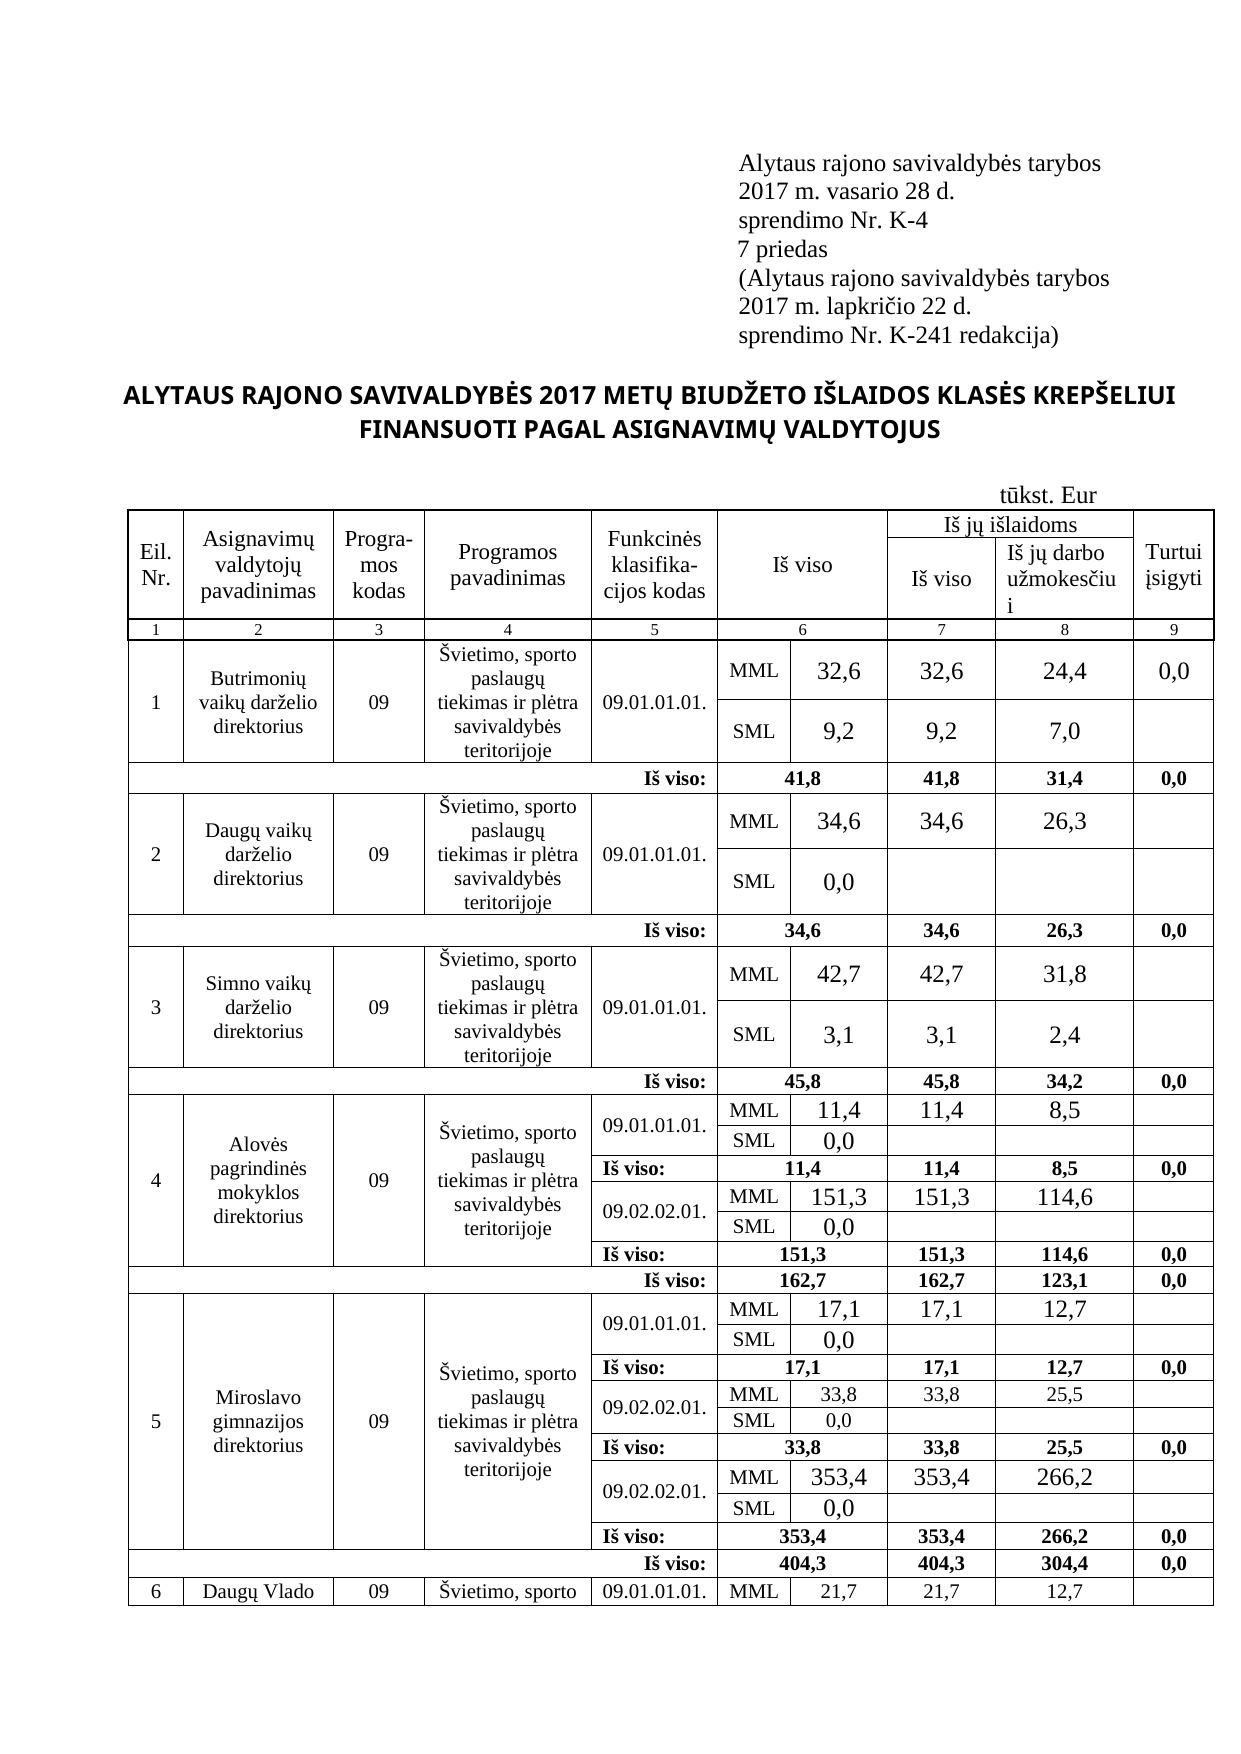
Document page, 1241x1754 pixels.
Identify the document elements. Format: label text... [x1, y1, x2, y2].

table_cell 9,2 [888, 700, 995, 762]
table_cell [1134, 1212, 1213, 1241]
table_cell 41,8 [718, 763, 887, 793]
table_cell 7,0 [996, 700, 1133, 762]
table_cell 41,8 [888, 763, 995, 793]
table_cell 0,0 [1134, 1550, 1213, 1577]
table_cell [996, 1325, 1133, 1353]
table_cell 34,6 [718, 915, 887, 946]
table_cell MML [718, 947, 790, 1000]
table_cell [1134, 1001, 1213, 1067]
text tūkst. Eur [999, 480, 1181, 508]
table_cell Iš viso: [129, 1550, 717, 1577]
table_cell 09.02.02.01. [592, 1381, 717, 1433]
table_cell 3,1 [888, 1001, 995, 1067]
table_cell MML [718, 1578, 790, 1605]
table_cell 404,3 [888, 1550, 995, 1577]
table_cell 25,5 [996, 1381, 1133, 1407]
table_cell 32,6 [888, 641, 995, 699]
table_cell 32,6 [791, 641, 887, 699]
table_cell [1134, 1461, 1213, 1492]
table_cell [996, 849, 1133, 914]
table_cell 0,0 [1134, 641, 1213, 699]
table_cell 31,8 [996, 947, 1133, 1000]
table_cell 0,0 [1134, 915, 1213, 946]
table_cell 3,1 [791, 1001, 887, 1067]
table_cell 353,4 [888, 1523, 995, 1549]
table_cell SML [718, 1212, 790, 1241]
table_cell 17,1 [718, 1355, 887, 1380]
table_cell 151,3 [888, 1242, 995, 1266]
table_header Asignavimų valdytojų pavadinimas [184, 511, 333, 618]
table_cell 11,4 [718, 1156, 887, 1181]
table_cell 24,4 [996, 641, 1133, 699]
table_cell 9 [1134, 620, 1213, 639]
table_cell 1 [129, 620, 183, 639]
text 2017 m. lapkričio 22 d. [118, 291, 1181, 320]
table_cell 0,0 [791, 1325, 887, 1353]
table_cell 26,3 [996, 794, 1133, 848]
table_cell [1134, 1325, 1213, 1353]
table_cell 4 [425, 620, 591, 639]
text 2017 m. vasario 28 d. [118, 176, 1181, 205]
table_cell Iš viso: [129, 1068, 717, 1093]
table_cell Švietimo, sporto paslaugų tiekimas ir plėtra savivaldybės teritorijoje [425, 1294, 591, 1549]
table_cell Daugų vaikų darželio direktorius [184, 794, 333, 914]
table_cell [888, 1408, 995, 1433]
table_cell 151,3 [888, 1182, 995, 1211]
table_cell Iš viso: [129, 763, 717, 793]
table_cell 21,7 [888, 1578, 995, 1605]
table_cell [1134, 1494, 1213, 1522]
table_cell 09 [334, 947, 424, 1067]
table_cell 33,8 [888, 1381, 995, 1407]
table_cell 8,5 [996, 1095, 1133, 1125]
table_cell Švietimo, sporto paslaugų tiekimas ir plėtra savivaldybės teritorijoje [425, 1095, 591, 1266]
table_cell 09 [334, 1294, 424, 1549]
table_cell [888, 849, 995, 914]
table_cell 404,3 [718, 1550, 887, 1577]
table_cell 114,6 [996, 1182, 1133, 1211]
table_cell [1134, 849, 1213, 914]
table_cell 17,1 [791, 1294, 887, 1324]
table_cell 151,3 [791, 1182, 887, 1211]
table_cell 31,4 [996, 763, 1133, 793]
table_cell 0,0 [1134, 1068, 1213, 1093]
table_cell 0,0 [1134, 1434, 1213, 1460]
table_cell 8,5 [996, 1156, 1133, 1181]
table_cell 21,7 [791, 1578, 887, 1605]
table_cell [1134, 1182, 1213, 1211]
table_cell MML [718, 1381, 790, 1407]
table_cell 151,3 [718, 1242, 887, 1266]
table_cell 45,8 [718, 1068, 887, 1093]
table_cell Iš viso [888, 538, 995, 618]
table_cell 0,0 [791, 1494, 887, 1522]
table_cell [888, 1212, 995, 1241]
table_cell 42,7 [888, 947, 995, 1000]
table_cell 0,0 [791, 1126, 887, 1154]
table_cell MML [718, 1461, 790, 1492]
table_cell 45,8 [888, 1068, 995, 1093]
table_cell 8 [996, 620, 1133, 639]
table_cell MML [718, 794, 790, 848]
table_cell 4 [129, 1095, 183, 1266]
table_cell 7 [888, 620, 995, 639]
table_cell 33,8 [718, 1434, 887, 1460]
table_cell 0,0 [1134, 1267, 1213, 1292]
table_cell [888, 1126, 995, 1154]
table_cell 3 [334, 620, 424, 639]
table_cell 162,7 [888, 1267, 995, 1292]
table_cell Švietimo, sporto paslaugų tiekimas ir plėtra savivaldybės teritorijoje [425, 794, 591, 914]
table_cell 0,0 [791, 1212, 887, 1241]
table_cell 34,2 [996, 1068, 1133, 1093]
table_cell 114,6 [996, 1242, 1133, 1266]
table_cell 304,4 [996, 1550, 1133, 1577]
table_cell [996, 1408, 1133, 1433]
table_cell 1 [129, 641, 183, 762]
table_cell 09.02.02.01. [592, 1461, 717, 1522]
table_cell 0,0 [791, 849, 887, 914]
table_cell 162,7 [718, 1267, 887, 1292]
table_cell MML [718, 1095, 790, 1125]
table_cell 09.02.02.01. [592, 1182, 717, 1241]
table_cell 11,4 [791, 1095, 887, 1125]
table_cell 123,1 [996, 1267, 1133, 1292]
table_header Iš viso [718, 511, 887, 618]
table_cell [996, 1494, 1133, 1522]
table_cell MML [718, 1182, 790, 1211]
table_cell Iš jų darbo užmokesčiui [996, 538, 1133, 618]
table_cell SML [718, 1126, 790, 1154]
table_cell 9,2 [791, 700, 887, 762]
text Alytaus rajono savivaldybės tarybos [118, 148, 1181, 176]
table_cell 25,5 [996, 1434, 1133, 1460]
table_cell Švietimo, sporto [425, 1578, 591, 1605]
table_cell 09 [334, 1578, 424, 1605]
table_cell SML [718, 1494, 790, 1522]
table_cell [996, 1126, 1133, 1154]
table_header Progra-mos kodas [334, 511, 424, 618]
table_cell 34,6 [791, 794, 887, 848]
table_cell 5 [592, 620, 717, 639]
table_cell Butrimonių vaikų darželio direktorius [184, 641, 333, 762]
table_cell [1134, 1578, 1213, 1605]
table_cell [1134, 1126, 1213, 1154]
table_cell SML [718, 1001, 790, 1067]
table_cell 09.01.01.01. [592, 794, 717, 914]
table_cell 34,6 [888, 915, 995, 946]
table_cell Iš viso: [129, 915, 717, 946]
table_cell 2,4 [996, 1001, 1133, 1067]
table_cell 09 [334, 1095, 424, 1266]
text (Alytaus rajono savivaldybės tarybos [118, 263, 1181, 291]
table_cell 6 [129, 1578, 183, 1605]
table_cell 6 [718, 620, 887, 639]
table_cell SML [718, 1408, 790, 1433]
table_cell Iš viso: [592, 1434, 717, 1460]
table_cell [1134, 1408, 1213, 1433]
table_cell [1134, 1294, 1213, 1324]
table_cell 09.01.01.01. [592, 1095, 717, 1154]
table_cell 34,6 [888, 794, 995, 848]
table_cell [1134, 1381, 1213, 1407]
table_cell SML [718, 700, 790, 762]
table_cell 0,0 [1134, 1242, 1213, 1266]
table_cell 266,2 [996, 1461, 1133, 1492]
table_cell 33,8 [791, 1381, 887, 1407]
table_cell SML [718, 849, 790, 914]
table_cell MML [718, 1294, 790, 1324]
table_cell 0,0 [1134, 763, 1213, 793]
table_cell Švietimo, sporto paslaugų tiekimas ir plėtra savivaldybės teritorijoje [425, 947, 591, 1067]
table_cell Iš viso: [592, 1523, 717, 1549]
table_cell 353,4 [718, 1523, 887, 1549]
table_cell 12,7 [996, 1578, 1133, 1605]
table_header Funkcinės klasifika-cijos kodas [592, 511, 717, 618]
table_cell [888, 1494, 995, 1522]
table_cell 0,0 [1134, 1355, 1213, 1380]
table_cell Iš viso: [129, 1267, 717, 1292]
table_cell 5 [129, 1294, 183, 1549]
table_cell 17,1 [888, 1294, 995, 1324]
table_cell 353,4 [888, 1461, 995, 1492]
table_cell 12,7 [996, 1294, 1133, 1324]
table_cell 09 [334, 794, 424, 914]
table_header Eil. Nr. [129, 511, 183, 618]
table_cell 0,0 [1134, 1156, 1213, 1181]
table_cell 2 [129, 794, 183, 914]
table_cell Simno vaikų darželio direktorius [184, 947, 333, 1067]
table_cell [1134, 947, 1213, 1000]
table_cell [1134, 700, 1213, 762]
table_header Iš jų išlaidoms [888, 511, 1133, 537]
table_cell 0,0 [1134, 1523, 1213, 1549]
table_cell 17,1 [888, 1355, 995, 1380]
table_cell 09 [334, 641, 424, 762]
table_cell 09.01.01.01. [592, 1578, 717, 1605]
text sprendimo Nr. K-4 [118, 205, 1181, 234]
table_cell Iš viso: [592, 1355, 717, 1380]
table_cell 26,3 [996, 915, 1133, 946]
table_cell Iš viso: [592, 1242, 717, 1266]
text sprendimo Nr. K-241 redakcija) [118, 320, 1181, 349]
table_cell 09.01.01.01. [592, 1294, 717, 1353]
text 7 priedas [737, 234, 1181, 263]
table_cell SML [718, 1325, 790, 1353]
table_cell 0,0 [791, 1408, 887, 1433]
table_cell [1134, 1095, 1213, 1125]
table_cell 09.01.01.01. [592, 947, 717, 1067]
table_cell 12,7 [996, 1355, 1133, 1380]
table_cell 09.01.01.01. [592, 641, 717, 762]
table_cell Daugų Vlado [184, 1578, 333, 1605]
table_cell Alovės pagrindinės mokyklos direktorius [184, 1095, 333, 1266]
table_cell Miroslavo gimnazijos direktorius [184, 1294, 333, 1549]
table_cell 353,4 [791, 1461, 887, 1492]
table_cell Iš viso: [592, 1156, 717, 1181]
table_cell [996, 1212, 1133, 1241]
table_cell 266,2 [996, 1523, 1133, 1549]
table_cell [888, 1325, 995, 1353]
table_cell Švietimo, sporto paslaugų tiekimas ir plėtra savivaldybės teritorijoje [425, 641, 591, 762]
table_cell 33,8 [888, 1434, 995, 1460]
table_cell 42,7 [791, 947, 887, 1000]
text ALYTAUS RAJONO SAVIVALDYBĖS 2017 METŲ BIUDŽETO IŠLAIDOS KLASĖS KREPŠELIUI FINANSUOTI PAGAL ASIGNAVIMŲ VALDYTOJUS [118, 378, 1181, 446]
table_cell [1134, 794, 1213, 848]
table_cell 3 [129, 947, 183, 1067]
table_cell MML [718, 641, 790, 699]
table_cell 11,4 [888, 1156, 995, 1181]
table_cell 11,4 [888, 1095, 995, 1125]
table_header Programos pavadinimas [425, 511, 591, 618]
table_header Turtui įsigyti [1134, 511, 1213, 618]
table_cell 2 [184, 620, 333, 639]
